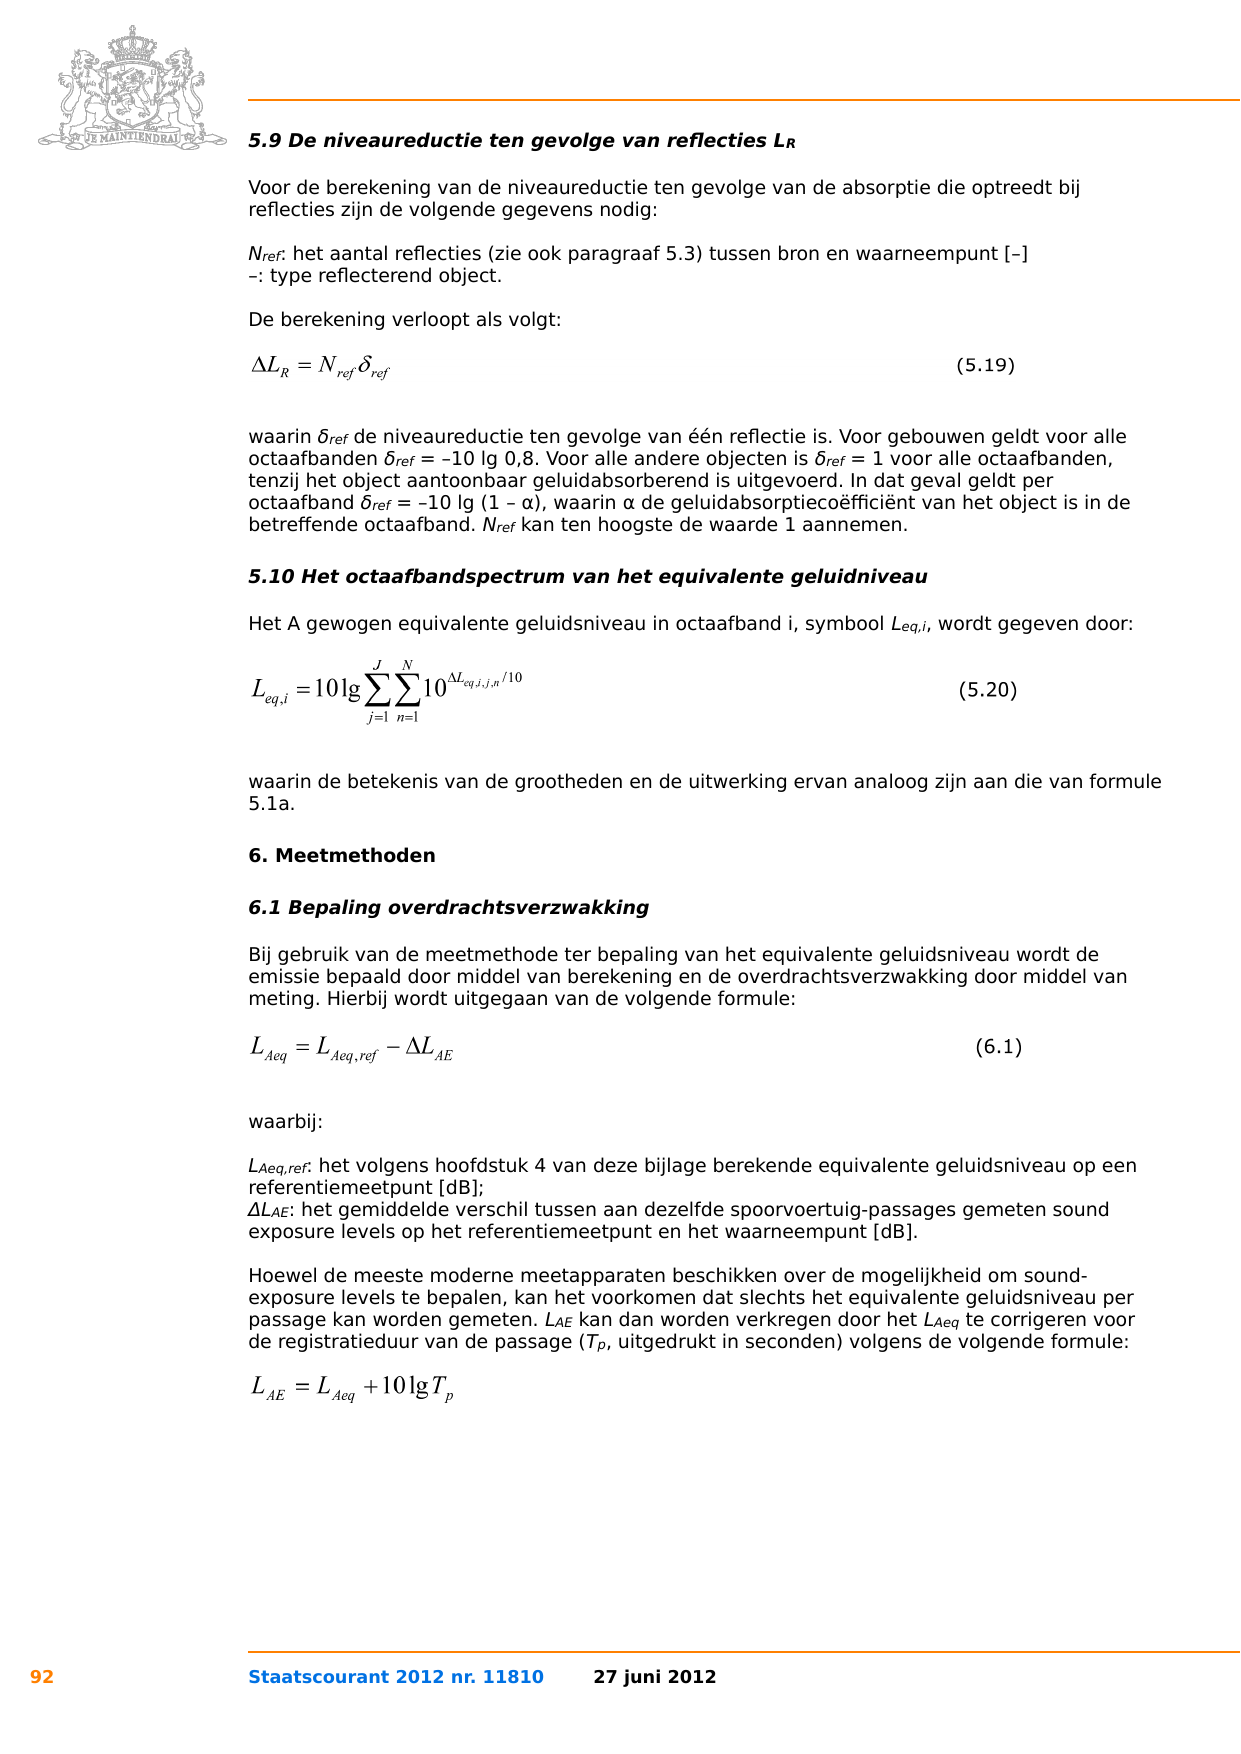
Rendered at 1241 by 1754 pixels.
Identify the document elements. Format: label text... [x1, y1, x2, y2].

text ΔLAE: het gemiddelde verschil tussen aan dezelfde spoorvoertuig-passages gemeten sound exposure levels op het referentiemeetpunt en het waarneempunt [dB]. [248, 1199, 1163, 1243]
text waarbij: [248, 1111, 1163, 1133]
picture [248, 1031, 1022, 1068]
text Bij gebruik van de meetmethode ter bepaling van het equivalente geluidsniveau wordt de emissie bepaald door middel van berekening en de overdrachtsverzwakking door middel van meting. Hierbij wordt uitgegaan van de volgende formule: [248, 944, 1163, 1010]
text Het A gewogen equivalente geluidsniveau in octaafband i, symbool Leq,i, wordt gegeven door: [248, 613, 1163, 634]
text –: type reflecterend object. [248, 265, 1163, 287]
text waarin de betekenis van de grootheden en de uitwerking ervan analoog zijn aan die van formule 5.1a. [248, 771, 1163, 815]
text Voor de berekening van de niveaureductie ten gevolge van de absorptie die optreedt bij reflecties zijn de volgende gegevens nodig: [248, 177, 1163, 221]
text De berekening verloopt als volgt: [248, 308, 1163, 331]
picture [248, 656, 1022, 728]
picture [248, 1374, 455, 1404]
subtitle 5.10 Het octaafbandspectrum van het equivalente geluidniveau [248, 566, 1163, 588]
text LAeq,ref: het volgens hoofdstuk 4 van deze bijlage berekende equivalente geluidsniveau op een referentiemeetpunt [dB]; [248, 1155, 1163, 1199]
picture [38, 25, 227, 150]
text Hoewel de meeste moderne meetapparaten beschikken over de mogelijkheid om sound-exposure levels te bepalen, kan het voorkomen dat slechts het equivalente geluidsniveau per passage kan worden gemeten. LAE kan dan worden verkregen door het LAeq te corrigeren voor de registratieduur van de passage (Tp, uitgedrukt in seconden) volgens de volgende formule: [248, 1265, 1163, 1353]
subtitle 5.9 De niveaureductie ten gevolge van reflecties LR [248, 130, 1163, 152]
text Nref: het aantal reflecties (zie ook paragraaf 5.3) tussen bron en waarneempunt [–] [248, 243, 1163, 265]
picture [248, 352, 1016, 382]
text waarin δref de niveaureductie ten gevolge van één reflectie is. Voor gebouwen geldt voor alle octaafbanden δref = –10 lg 0,8. Voor alle andere objecten is δref = 1 voor alle octaafbanden, tenzij het object aantoonbaar geluidabsorberend is uitgevoerd. In dat geval geldt per octaafband δref = –10 lg (1 – α), waarin α de geluidabsorptiecoëfficiënt van het object is in de betreffende octaafband. Nref kan ten hoogste de waarde 1 aannemen. [248, 426, 1163, 536]
subtitle 6. Meetmethoden [248, 845, 1163, 867]
subtitle 6.1 Bepaling overdrachtsverzwakking [248, 897, 1163, 919]
